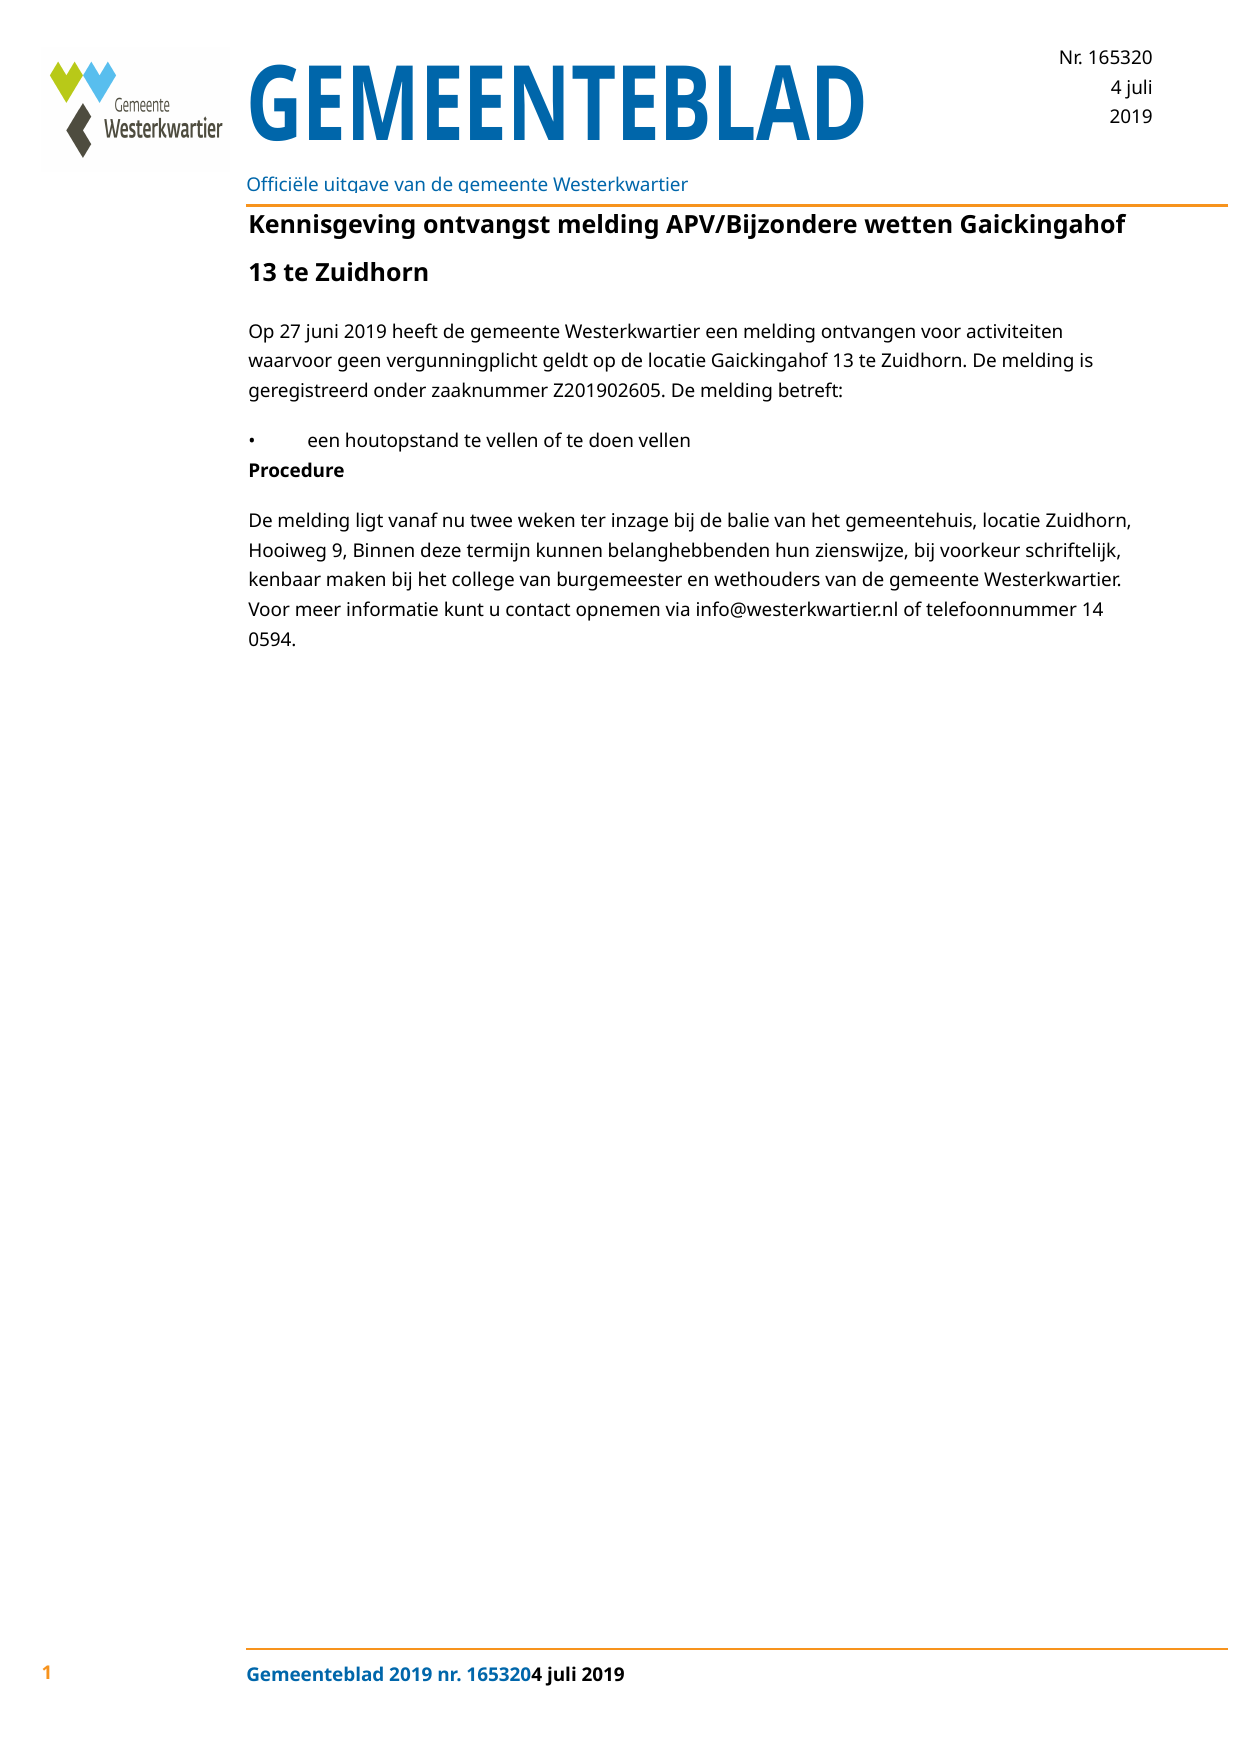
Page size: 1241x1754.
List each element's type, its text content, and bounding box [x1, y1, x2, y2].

text Procedure [248, 457, 1152, 483]
text De melding ligt vanaf nu twee weken ter inzage bij de balie van het gemeentehuis, locatie Zuidhorn, Hooiweg 9, Binnen deze termijn kunnen belanghebbenden hun zienswijze, bij voorkeur schriftelijk, kenbaar maken bij het college van burgemeester en wethouders van de gemeente Westerkwartier. Voor meer informatie kunt u contact opnemen via info@westerkwartier.nl of telefoonnummer 14 0594. [248, 507, 1152, 652]
text Kennisgeving ontvangst melding APV/Bijzondere wetten Gaickingahof 13 te Zuidhorn [248, 207, 1152, 288]
list een houtopstand te vellen of te doen vellen [248, 427, 1152, 453]
text Op 27 juni 2019 heeft de gemeente Westerkwartier een melding ontvangen voor activiteiten waarvoor geen vergunningplicht geldt op de locatie Gaickingahof 13 te Zuidhorn. De melding is geregistreerd onder zaaknummer Z201902605. De melding betreft: [248, 318, 1152, 403]
picture [41, 47, 231, 172]
